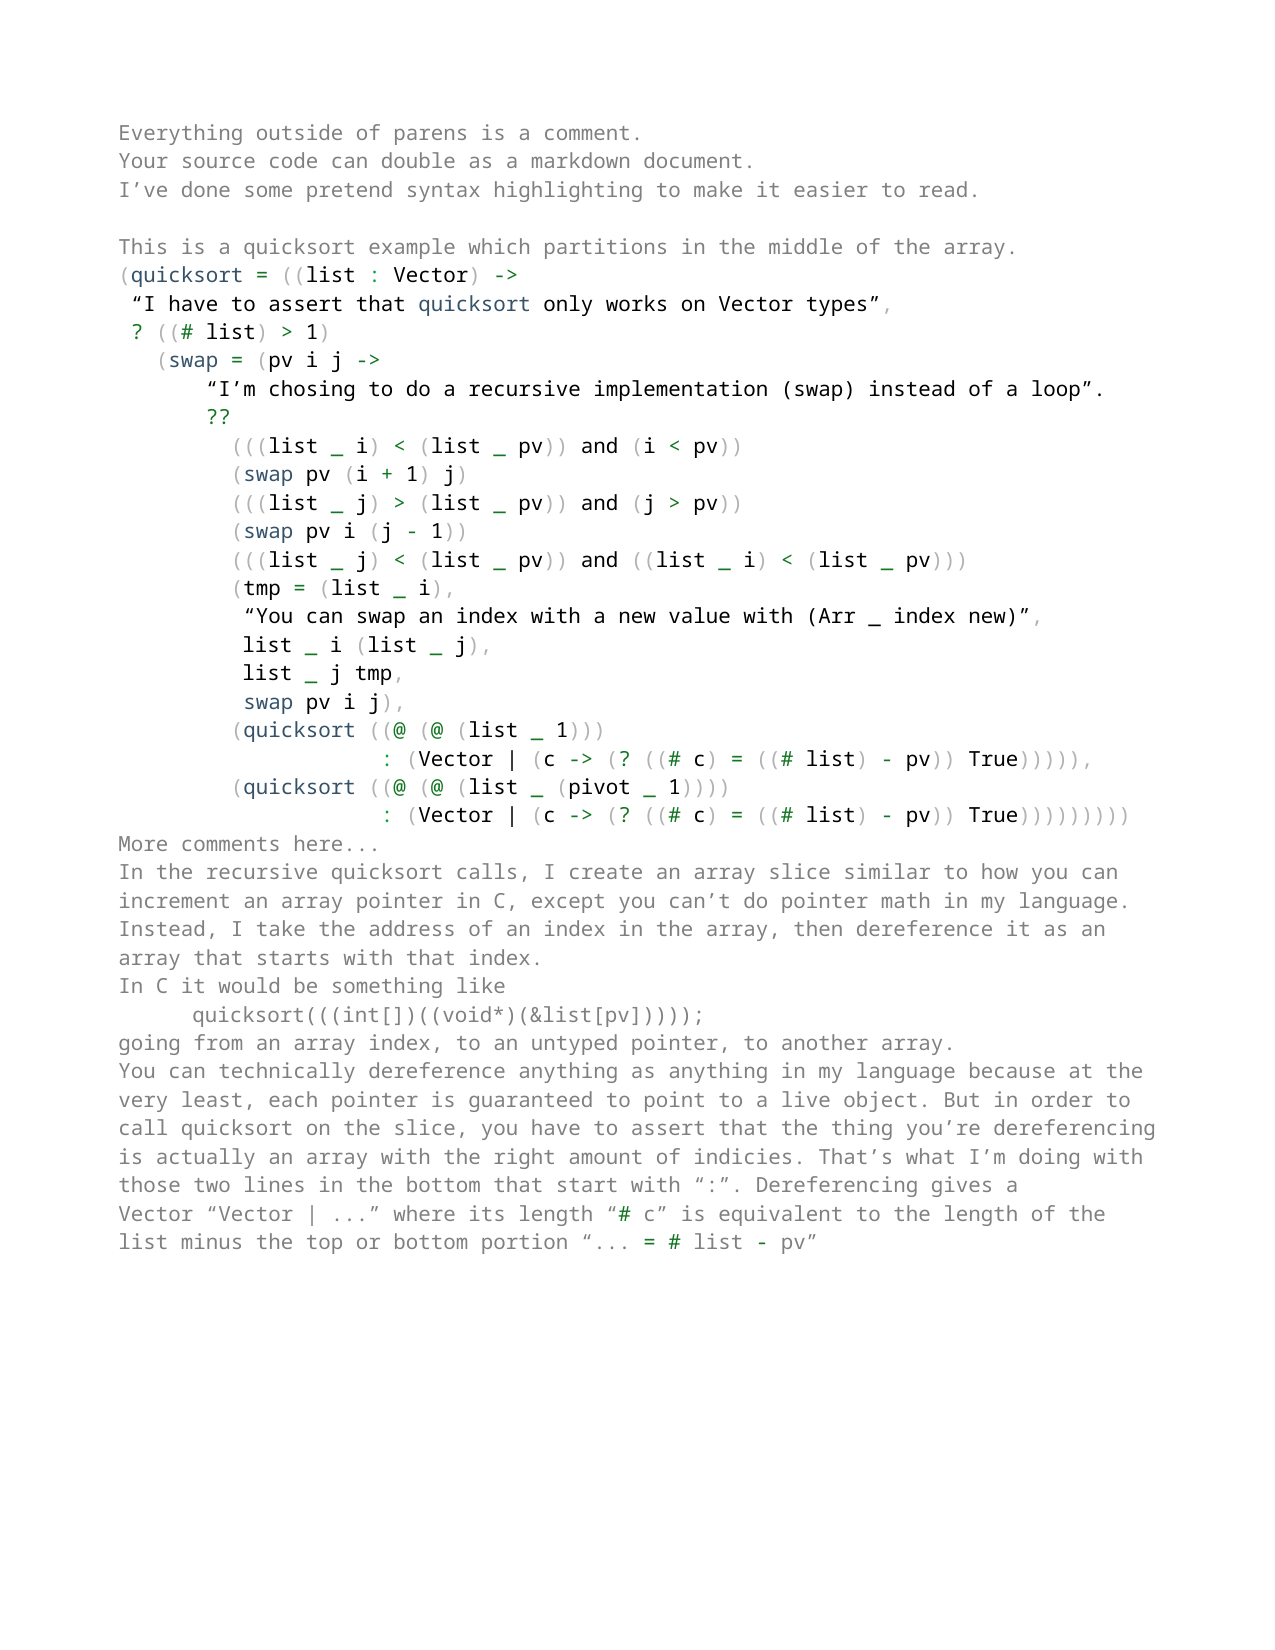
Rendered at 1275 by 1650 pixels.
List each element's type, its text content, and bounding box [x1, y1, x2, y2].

text quicksort(((int[])((void*)(&list[pv])))); [118, 1000, 1157, 1028]
text “You can swap an index with a new value with (Arr _ index new)”, [118, 602, 1157, 630]
text : (Vector | (c -> (? ((# c) = ((# list) - pv)) True))))), [118, 744, 1157, 772]
text going from an array index, to an untyped pointer, to another array. [118, 1028, 1157, 1057]
text (quicksort = ((list : Vector) -> [118, 260, 1157, 289]
text “I’m chosing to do a recursive implementation (swap) instead of a loop”. [118, 374, 1157, 402]
text (swap = (pv i j -> [118, 346, 1157, 374]
text More comments here... [118, 829, 1157, 857]
text “I have to assert that quicksort only works on Vector types”, [118, 289, 1157, 317]
text This is a quicksort example which partitions in the middle of the array. [118, 232, 1157, 260]
text (quicksort ((@ (@ (list _ (pivot _ 1)))) [118, 772, 1157, 801]
text Everything outside of parens is a comment. [118, 118, 1157, 147]
text (quicksort ((@ (@ (list _ 1))) [118, 715, 1157, 744]
text list _ i (list _ j), [118, 630, 1157, 658]
text I’ve done some pretend syntax highlighting to make it easier to read. [118, 175, 1157, 203]
text : (Vector | (c -> (? ((# c) = ((# list) - pv)) True))))))))) [118, 801, 1157, 829]
text (swap pv i (j - 1)) [118, 516, 1157, 545]
text In C it would be something like [118, 971, 1157, 1000]
text (swap pv (i + 1) j) [118, 459, 1157, 488]
text You can technically dereference anything as anything in my language because at the very least, each pointer is guaranteed to point to a live object. But in order to call quicksort on the slice, you have to assert that the thing you’re dereferencing is actually an array with the right amount of indicies. That’s what I’m doing with those two lines in the bottom that start with “:”. Dereferencing gives a Vector “Vector | ...” where its length “# c” is equivalent to the length of the list minus the top or bottom portion “... = # list - pv” [118, 1057, 1157, 1256]
text Instead, I take the address of an index in the array, then dereference it as an array that starts with that index. [118, 914, 1157, 971]
text ? ((# list) > 1) [118, 317, 1157, 346]
text (((list _ i) < (list _ pv)) and (i < pv)) [118, 431, 1157, 459]
text Your source code can double as a markdown document. [118, 147, 1157, 175]
text (((list _ j) > (list _ pv)) and (j > pv)) [118, 488, 1157, 516]
text (((list _ j) < (list _ pv)) and ((list _ i) < (list _ pv))) [118, 545, 1157, 573]
text swap pv i j), [118, 687, 1157, 715]
text list _ j tmp, [118, 658, 1157, 687]
text In the recursive quicksort calls, I create an array slice similar to how you can increment an array pointer in C, except you can’t do pointer math in my language. [118, 857, 1157, 914]
text (tmp = (list _ i), [118, 573, 1157, 602]
text ?? [118, 402, 1157, 431]
